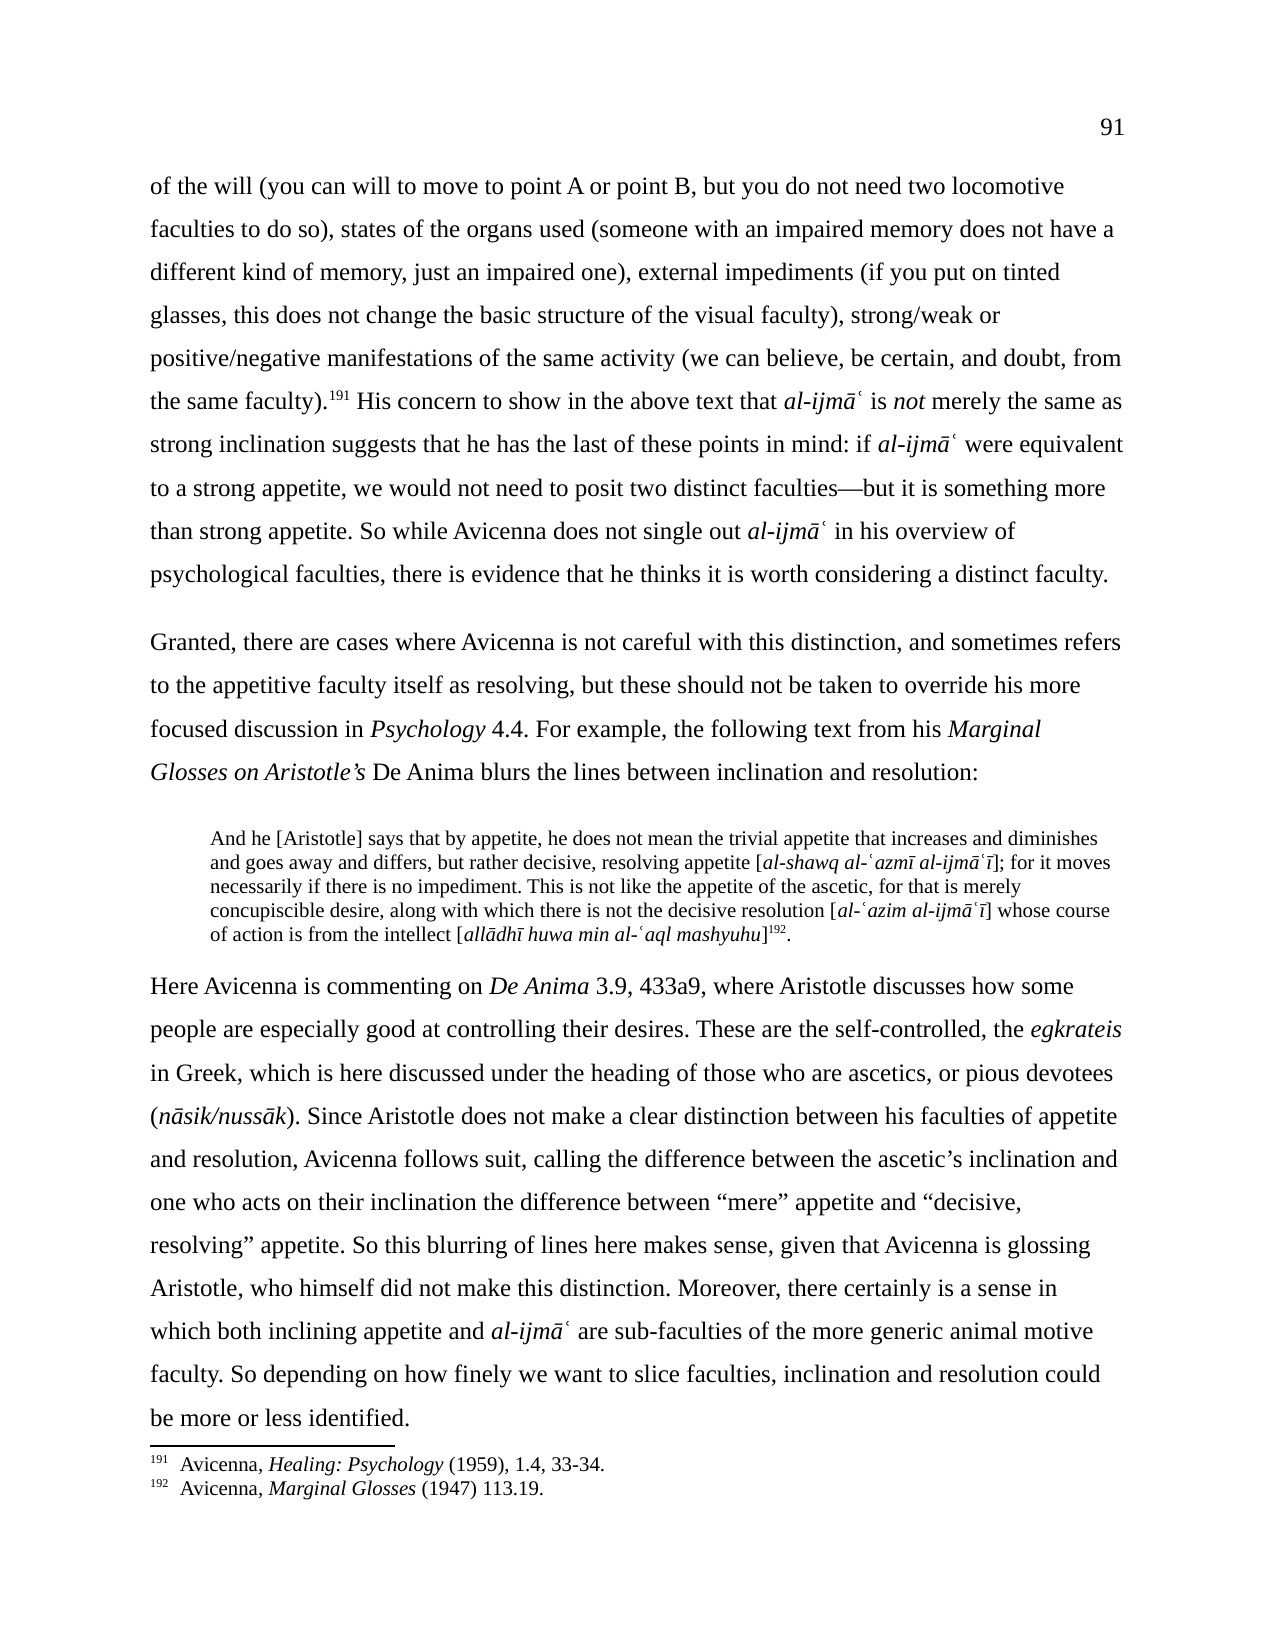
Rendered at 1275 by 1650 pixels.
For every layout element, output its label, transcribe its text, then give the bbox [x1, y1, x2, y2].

text Avicenna, Healing: Psychology (1959), 1.4, 33-34. [150, 1452, 1125, 1476]
text Here Avicenna is commenting on De Anima 3.9, 433a9, where Aristotle discusses how some people are especially good at controlling their desires. These are the self-controlled, the egkrateis in Greek, which is here discussed under the heading of those who are ascetics, or pious devotees (nāsik/nussāk). Since Aristotle does not make a clear distinction between his faculties of appetite and resolution, Avicenna follows suit, calling the difference between the ascetic’s inclination and one who acts on their inclination the difference between “mere” appetite and “decisive, resolving” appetite. So this blurring of lines here makes sense, given that Avicenna is glossing Aristotle, who himself did not make this distinction. Moreover, there certainly is a sense in which both inclining appetite and al-ijmāʿ are sub-faculties of the more generic animal motive faculty. So depending on how finely we want to slice faculties, inclination and resolution could be more or less identified. [150, 971, 1125, 1431]
text And he [Aristotle] says that by appetite, he does not mean the trivial appetite that increases and diminishes and goes away and differs, but rather decisive, resolving appetite [al-shawq al-ʿazmī al-ijmāʿī]; for it moves necessarily if there is no impediment. This is not like the appetite of the ascetic, for that is merely concupiscible desire, along with which there is not the decisive resolution [al-ʿazim al-ijmāʿī] whose course of action is from the intellect [allādhī huwa min al-ʿaql mashyuhu]. [210, 826, 1125, 946]
text of the will (you can will to move to point A or point B, but you do not need two locomotive faculties to do so), states of the organs used (someone with an impaired memory does not have a different kind of memory, just an impaired one), external impediments (if you put on tinted glasses, this does not change the basic structure of the visual faculty), strong/weak or positive/negative manifestations of the same activity (we can believe, be certain, and doubt, from the same faculty). His concern to show in the above text that al-ijmāʿ is not merely the same as strong inclination suggests that he has the last of these points in mind: if al-ijmāʿ were equivalent to a strong appetite, we would not need to posit two distinct faculties—but it is something more than strong appetite. So while Avicenna does not single out al-ijmāʿ in his overview of psychological faculties, there is evidence that he thinks it is worth considering a distinct faculty. [150, 171, 1125, 588]
text Granted, there are cases where Avicenna is not careful with this distinction, and sometimes refers to the appetitive faculty itself as resolving, but these should not be taken to override his more focused discussion in Psychology 4.4. For example, the following text from his Marginal Glosses on Aristotle’s De Anima blurs the lines between inclination and resolution: [150, 627, 1125, 786]
text Avicenna, Marginal Glosses (1947) 113.19. [150, 1476, 1125, 1500]
